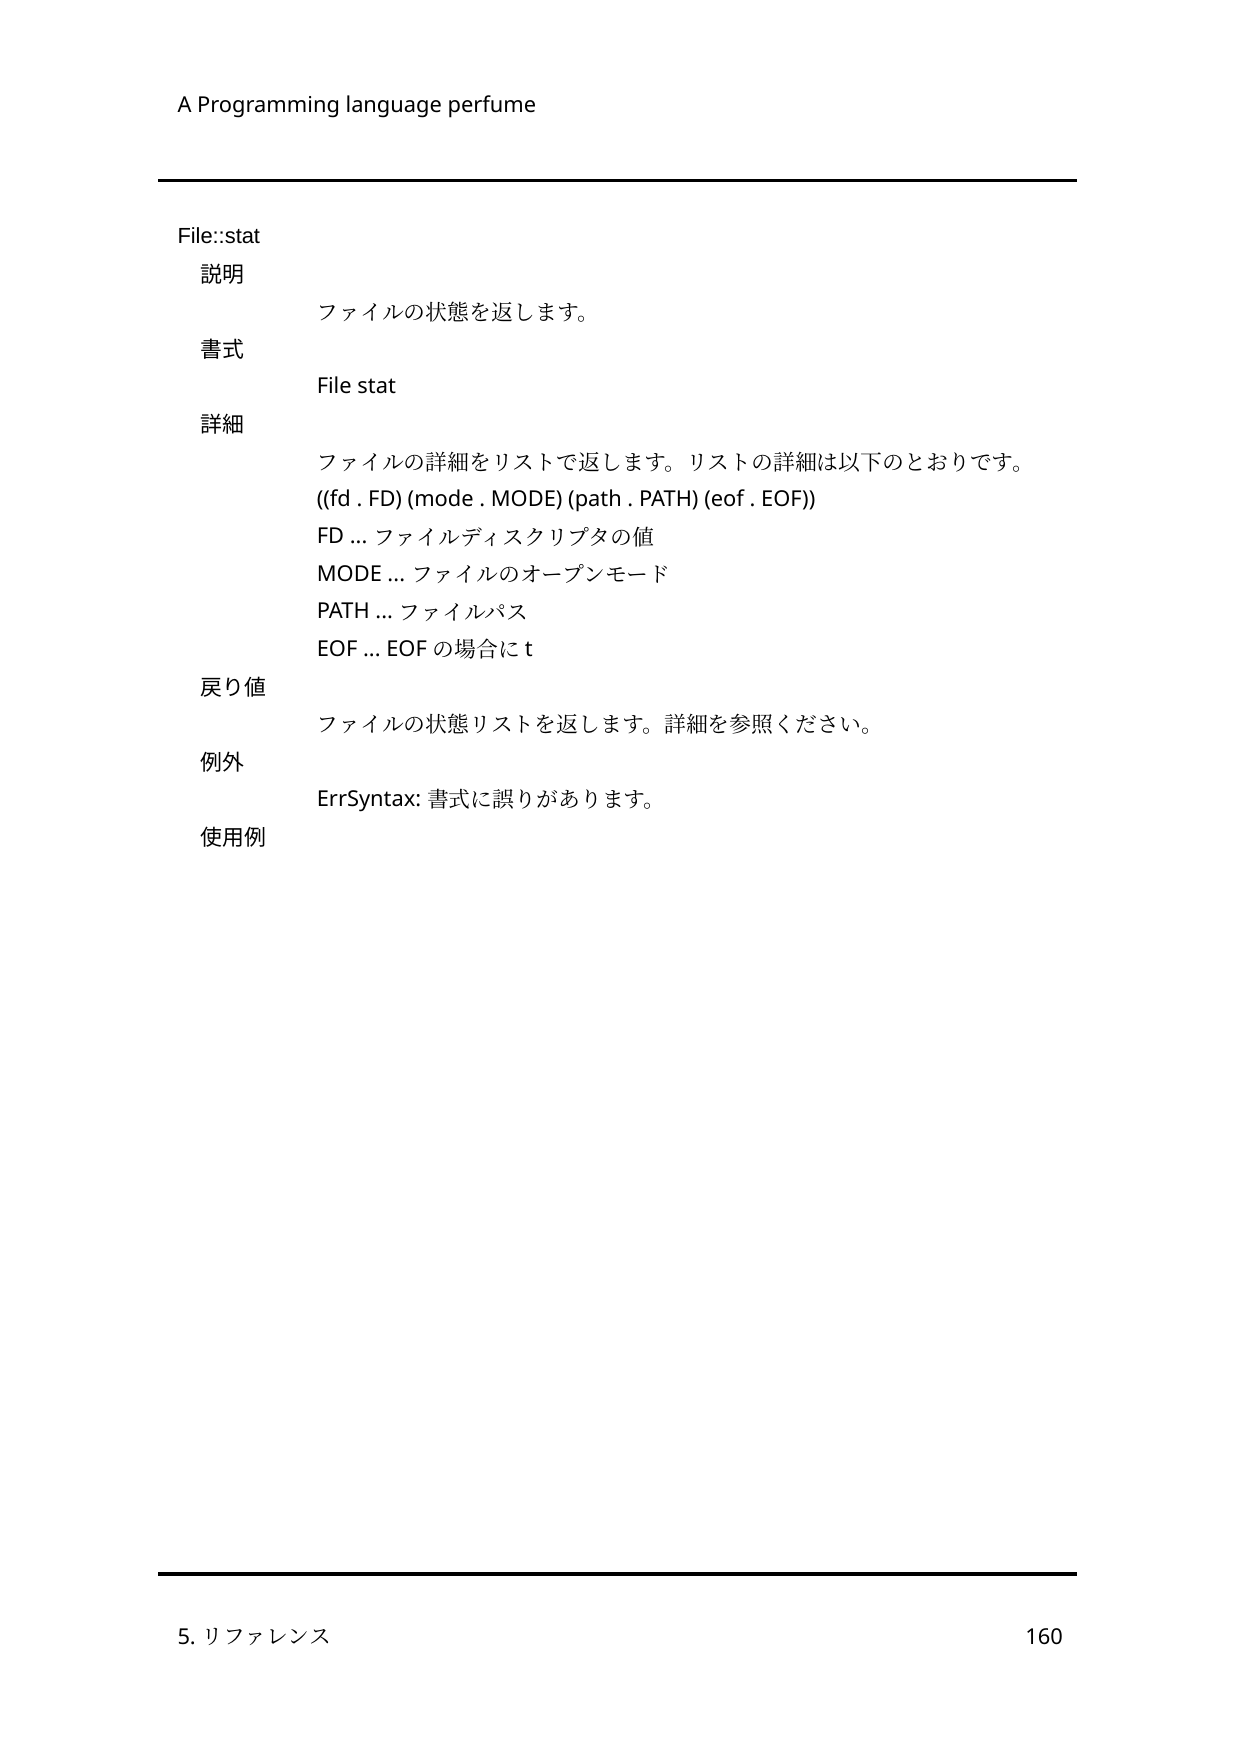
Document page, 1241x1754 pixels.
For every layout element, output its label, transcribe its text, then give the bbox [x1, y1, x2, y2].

table_cell 例外 [200, 742, 317, 817]
table_cell ファイルの状態リストを返します。詳細を参照ください。 [317, 667, 1063, 742]
table_header 説明 [200, 254, 317, 329]
subtitle File::stat [177, 217, 1063, 254]
table_cell 使用例 [200, 817, 317, 892]
table_cell 詳細 [200, 404, 317, 667]
table_cell [317, 817, 1063, 892]
table_cell 書式 [200, 329, 317, 404]
table_cell 戻り値 [200, 667, 317, 742]
table_cell ファイルの詳細をリストで返します。リストの詳細は以下のとおりです。 ((fd . FD) (mode . MODE) (path . PATH) (eof . EOF)) FD ... ファイルディスクリプタの値 MODE ... ファイルのオープンモード PATH ... ファイルパス EOF ... EOF の場合にt [317, 404, 1063, 667]
table_cell File stat [317, 329, 1063, 404]
table_header ファイルの状態を返します。 [317, 254, 1063, 329]
table_cell ErrSyntax: 書式に誤りがあります。 [317, 742, 1063, 817]
